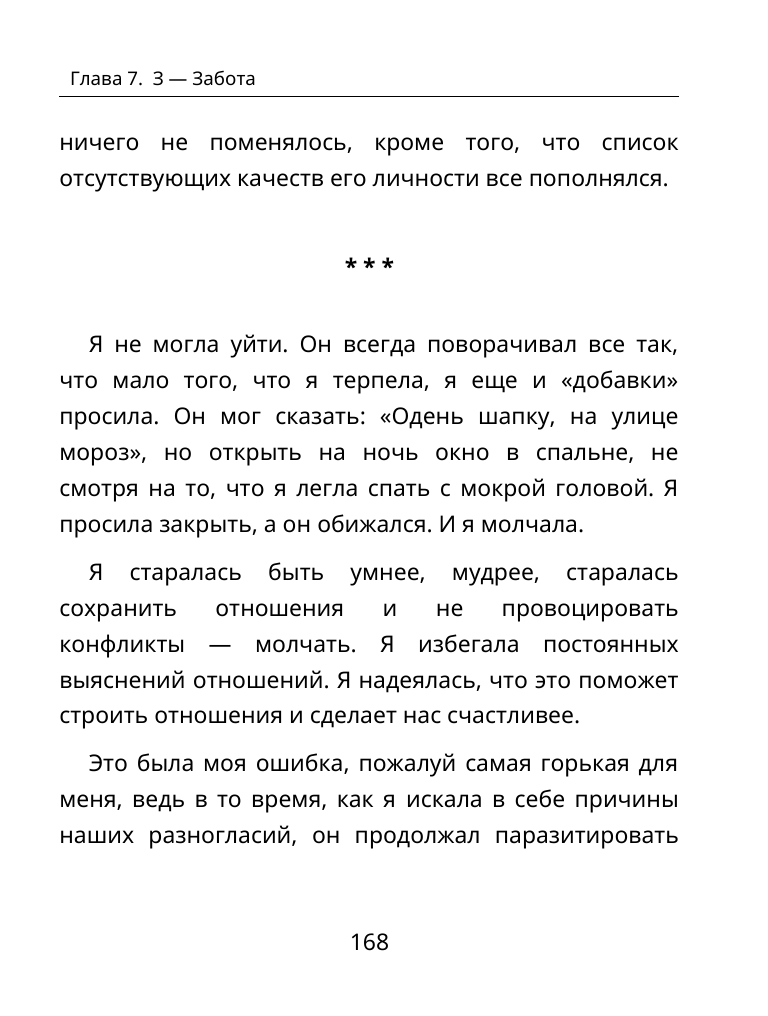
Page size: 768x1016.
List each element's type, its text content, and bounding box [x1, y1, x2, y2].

subtitle * * * [59, 251, 679, 282]
text Я не могла уйти. Он всегда поворачивал все так, что мало того, что я терпела, я еще и «добавки» просила. Он мог сказать: «Одень шапку, на улице мороз», но открыть на ночь окно в спальне, не смотря на то, что я легла спать с мокрой головой. Я просила закрыть, а он обижался. И я молчала. [59, 328, 679, 539]
text ничего не поменялось, кроме того, что список отсутствующих качеств его личности все пополнялся. [59, 126, 679, 193]
text Это была моя ошибка, пожалуй самая горькая для меня, ведь в то время, как я искала в себе причины наших разногласий, он продолжал паразитировать [59, 747, 679, 850]
text Я старалась быть умнее, мудрее, старалась сохранить отношения и не провоцировать конфликты — молчать. Я избегала постоянных выяснений отношений. Я надеялась, что это поможет строить отношения и сделает нас счастливее. [59, 556, 679, 731]
